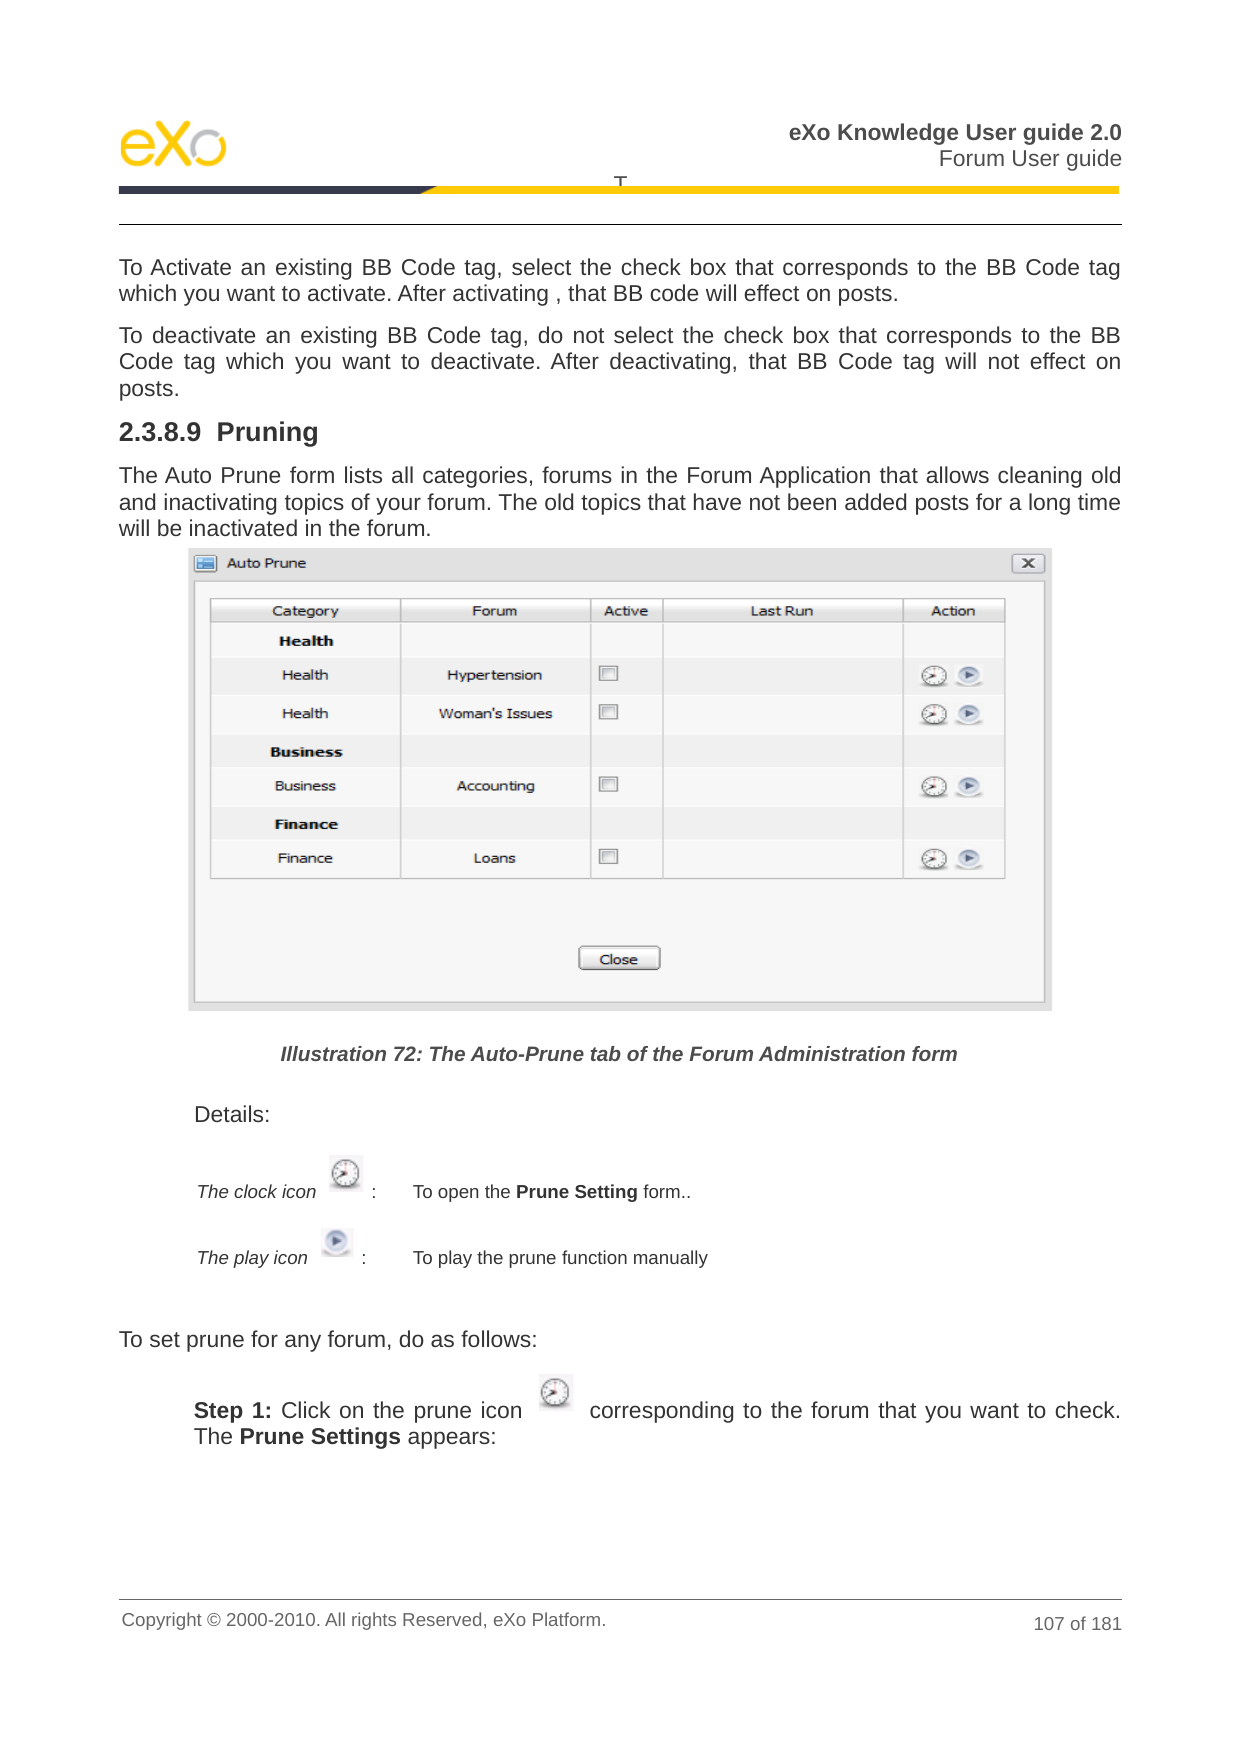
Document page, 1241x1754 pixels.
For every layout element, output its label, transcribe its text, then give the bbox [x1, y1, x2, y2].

text Details: [151, 1011, 1122, 1127]
picture [118, 186, 1119, 194]
list The play icon : To play the prune function manually [159, 1221, 1122, 1268]
text The Auto Prune form lists all categories, forums in the Forum Application that allows cleaning old and inactivating topics of your forum. The old topics that have not been added posts for a long time will be inactivated in the forum. [118, 462, 1122, 541]
subtitle Pruning [118, 416, 1122, 447]
picture [329, 1155, 364, 1192]
list Step 1: Click on the prune icon corresponding to the forum that you want to check. The Prune Settings appears: [156, 1367, 1122, 1449]
picture [120, 120, 227, 167]
picture [188, 548, 1053, 1011]
list The clock icon : To open the Prune Setting form.. [159, 1148, 1122, 1203]
text Illustration 72: The Auto-Prune tab of the Forum Administration form [151, 1011, 1089, 1066]
picture [538, 1374, 574, 1411]
text To Activate an existing BB Code tag, select the check box that corresponds to the BB Code tag which you want to activate. After activating , that BB code will effect on posts. [118, 254, 1122, 307]
picture [320, 1228, 354, 1257]
text To deactivate an existing BB Code tag, do not select the check box that corresponds to the BB Code tag which you want to deactivate. After deactivating, that BB Code tag will not effect on posts. [118, 322, 1122, 401]
text To set prune for any forum, do as follows: [118, 1326, 1122, 1352]
